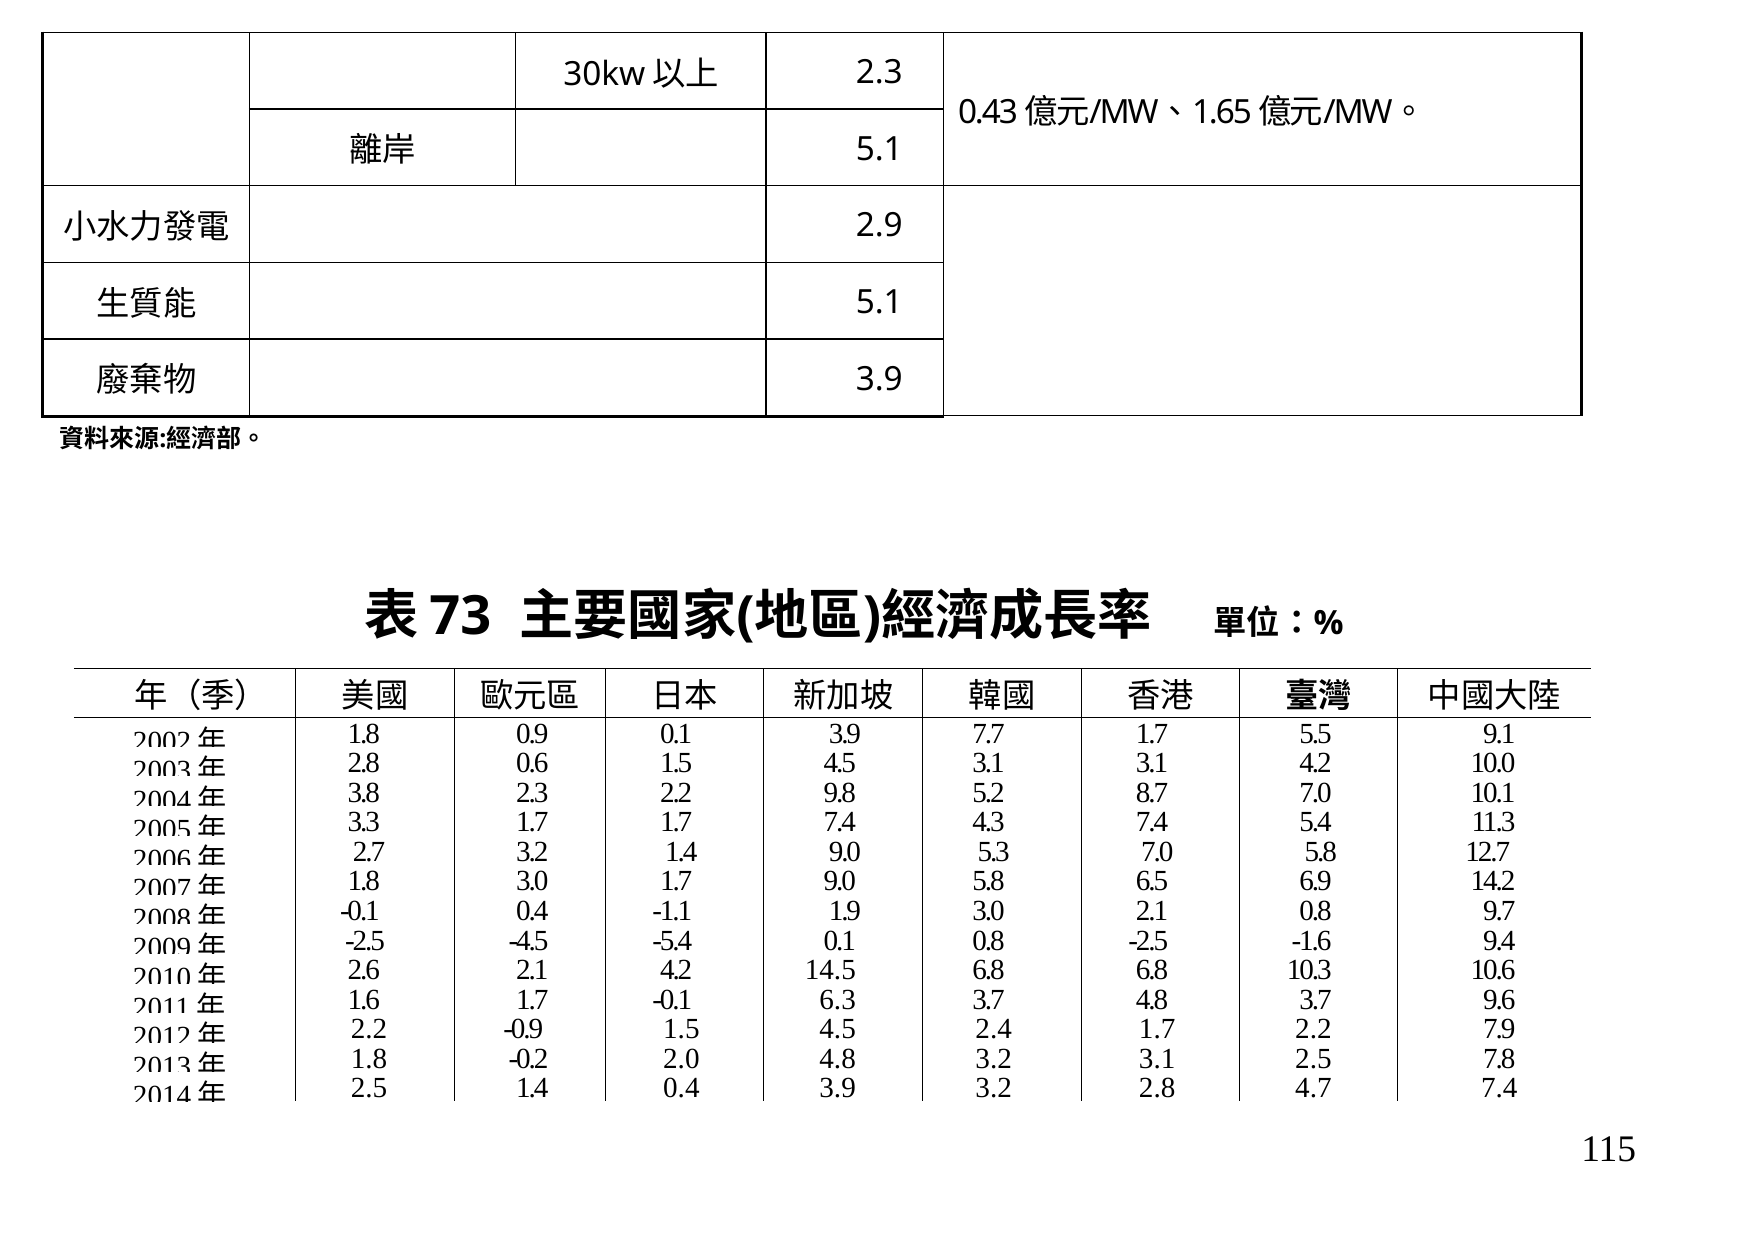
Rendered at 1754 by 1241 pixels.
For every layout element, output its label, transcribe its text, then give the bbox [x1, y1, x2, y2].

table_cell 5.1 [767, 263, 943, 338]
table_cell 4.5 [764, 746, 922, 776]
table_cell 9.7 [1398, 894, 1591, 924]
table_cell 2003年 [74, 746, 295, 776]
table_cell 2010年 [74, 954, 295, 983]
table_cell 2.8 [296, 746, 454, 776]
table_cell 0.8 [923, 924, 1081, 953]
table_cell 3.2 [455, 835, 605, 865]
table_cell 2.1 [455, 954, 605, 983]
table_cell 1.8 [296, 1042, 454, 1072]
table_cell 5.4 [1240, 806, 1397, 835]
table_cell 2.5 [296, 1072, 454, 1101]
table_cell 10.6 [1398, 954, 1591, 983]
table_cell 4.8 [764, 1042, 922, 1072]
table_header 韓國 [923, 669, 1081, 717]
table_cell [250, 263, 765, 338]
table_cell -0.2 [455, 1042, 605, 1072]
table_cell 1.4 [606, 835, 763, 865]
table_cell 2.2 [1240, 1013, 1397, 1042]
table_cell 1.5 [606, 746, 763, 776]
table_cell [250, 33, 515, 108]
table_cell 10.1 [1398, 776, 1591, 806]
table_cell 6.3 [764, 983, 922, 1013]
table_header 新加坡 [764, 669, 922, 717]
table_header 歐元區 [455, 669, 605, 717]
table_cell 6.5 [1082, 865, 1239, 894]
table_cell 1.7 [1082, 1013, 1239, 1042]
table_cell 3.7 [923, 983, 1081, 1013]
table_cell 1.7 [606, 865, 763, 894]
table_cell 3.1 [923, 746, 1081, 776]
table_cell 4.7 [1240, 1072, 1397, 1101]
table_header 臺灣 [1240, 669, 1397, 717]
table_cell 5.8 [923, 865, 1081, 894]
table_cell 7.4 [1082, 806, 1239, 835]
table_cell 0.43億元/MW、1.65億元/MW。 [944, 33, 1580, 185]
table_cell 2.1 [1082, 894, 1239, 924]
table_cell 生質能 [44, 263, 249, 338]
table_cell 10.0 [1398, 746, 1591, 776]
table_cell 6.8 [1082, 954, 1239, 983]
table_cell 6.9 [1240, 865, 1397, 894]
table_cell -1.6 [1240, 924, 1397, 953]
table_cell 1.7 [455, 983, 605, 1013]
table_cell 0.1 [764, 924, 922, 953]
table_cell 6.8 [923, 954, 1081, 983]
table_cell 1.8 [296, 718, 454, 746]
table_cell 0.6 [455, 746, 605, 776]
table_cell 0.4 [455, 894, 605, 924]
table_cell 0.8 [1240, 894, 1397, 924]
table_cell 2.2 [296, 1013, 454, 1042]
table_cell 3.1 [1082, 746, 1239, 776]
table_cell 7.0 [1240, 776, 1397, 806]
table_cell -0.9 [455, 1013, 605, 1042]
table_cell 2.2 [606, 776, 763, 806]
table_cell 9.0 [764, 865, 922, 894]
table_cell 1.7 [455, 806, 605, 835]
table_cell 9.1 [1398, 718, 1591, 746]
table_cell 3.9 [764, 718, 922, 746]
table_cell -2.5 [1082, 924, 1239, 953]
table_cell 3.0 [455, 865, 605, 894]
table_cell [516, 110, 765, 185]
table_cell 3.2 [923, 1042, 1081, 1072]
table_cell -5.4 [606, 924, 763, 953]
table_cell -2.5 [296, 924, 454, 953]
table_header 年（季） [74, 669, 295, 717]
table_cell 小水力發電 [44, 186, 249, 261]
table_cell 1.6 [296, 983, 454, 1013]
table_cell 2.4 [923, 1013, 1081, 1042]
table_cell 7.7 [923, 718, 1081, 746]
table_cell 2006年 [74, 835, 295, 865]
table_cell 4.2 [606, 954, 763, 983]
table_cell 9.8 [764, 776, 922, 806]
table_cell 3.7 [1240, 983, 1397, 1013]
table_cell 2005年 [74, 806, 295, 835]
table_cell 2007年 [74, 865, 295, 894]
table_cell 2004年 [74, 776, 295, 806]
table_cell 1.4 [455, 1072, 605, 1101]
table_cell 5.8 [1240, 835, 1397, 865]
table_cell 離岸 [250, 110, 515, 185]
table_cell 廢棄物 [44, 340, 249, 414]
table_cell 9.0 [764, 835, 922, 865]
table_cell 9.4 [1398, 924, 1591, 953]
table_cell 3.1 [1082, 1042, 1239, 1072]
text 表73 主要國家(地區)經濟成長率 單位：% [59, 555, 1636, 668]
table_cell 2014年 [74, 1072, 295, 1101]
table_cell 5.1 [767, 110, 943, 185]
table_cell 5.3 [923, 835, 1081, 865]
table_header 中國大陸 [1398, 669, 1591, 717]
table_cell 7.4 [1398, 1072, 1591, 1101]
table_cell 11.3 [1398, 806, 1591, 835]
table_cell 2.7 [296, 835, 454, 865]
table_cell 1.8 [296, 865, 454, 894]
table_cell 2.3 [767, 33, 943, 108]
table_cell 1.5 [606, 1013, 763, 1042]
table_cell 3.8 [296, 776, 454, 806]
table_cell 3.0 [923, 894, 1081, 924]
table_cell 1.7 [1082, 718, 1239, 746]
table_cell 2.6 [296, 954, 454, 983]
table_cell 7.4 [764, 806, 922, 835]
table_cell 2.3 [455, 776, 605, 806]
table_cell -1.1 [606, 894, 763, 924]
table_cell 2.8 [1082, 1072, 1239, 1101]
table_cell 2002年 [74, 718, 295, 746]
table_cell 4.5 [764, 1013, 922, 1042]
table_cell 0.9 [455, 718, 605, 746]
table_cell 5.5 [1240, 718, 1397, 746]
table_cell 30kw以上 [516, 33, 765, 108]
table_cell [44, 33, 249, 185]
table_cell 0.1 [606, 718, 763, 746]
table_cell -0.1 [296, 894, 454, 924]
table_cell 10.3 [1240, 954, 1397, 983]
table_cell 7.0 [1082, 835, 1239, 865]
table_cell 2012年 [74, 1013, 295, 1042]
table_cell 4.2 [1240, 746, 1397, 776]
table_cell 4.3 [923, 806, 1081, 835]
table_cell -0.1 [606, 983, 763, 1013]
table_cell 2011年 [74, 983, 295, 1013]
table_cell [250, 340, 765, 414]
table_cell [944, 186, 1580, 414]
table_cell 14.2 [1398, 865, 1591, 894]
table_cell 3.2 [923, 1072, 1081, 1101]
text 資料來源:經濟部。 [59, 418, 1636, 455]
table_cell 2.5 [1240, 1042, 1397, 1072]
table_cell 3.3 [296, 806, 454, 835]
table_cell 1.9 [764, 894, 922, 924]
table_cell 12.7 [1398, 835, 1591, 865]
table_cell 0.4 [606, 1072, 763, 1101]
table_cell 7.9 [1398, 1013, 1591, 1042]
table_cell 2.0 [606, 1042, 763, 1072]
table_cell 2.9 [767, 186, 943, 261]
table_header 美國 [296, 669, 454, 717]
table_cell -4.5 [455, 924, 605, 953]
table_cell 9.6 [1398, 983, 1591, 1013]
table_cell 5.2 [923, 776, 1081, 806]
table_cell [250, 186, 765, 261]
table_cell 4.8 [1082, 983, 1239, 1013]
table_cell 2009年 [74, 924, 295, 953]
table_cell 7.8 [1398, 1042, 1591, 1072]
table_header 香港 [1082, 669, 1239, 717]
table_cell 14.5 [764, 954, 922, 983]
table_cell 1.7 [606, 806, 763, 835]
table_cell 3.9 [764, 1072, 922, 1101]
table_cell 3.9 [767, 340, 943, 414]
table_cell 2008年 [74, 894, 295, 924]
table_header 日本 [606, 669, 763, 717]
table_cell 8.7 [1082, 776, 1239, 806]
table_cell 2013年 [74, 1042, 295, 1072]
